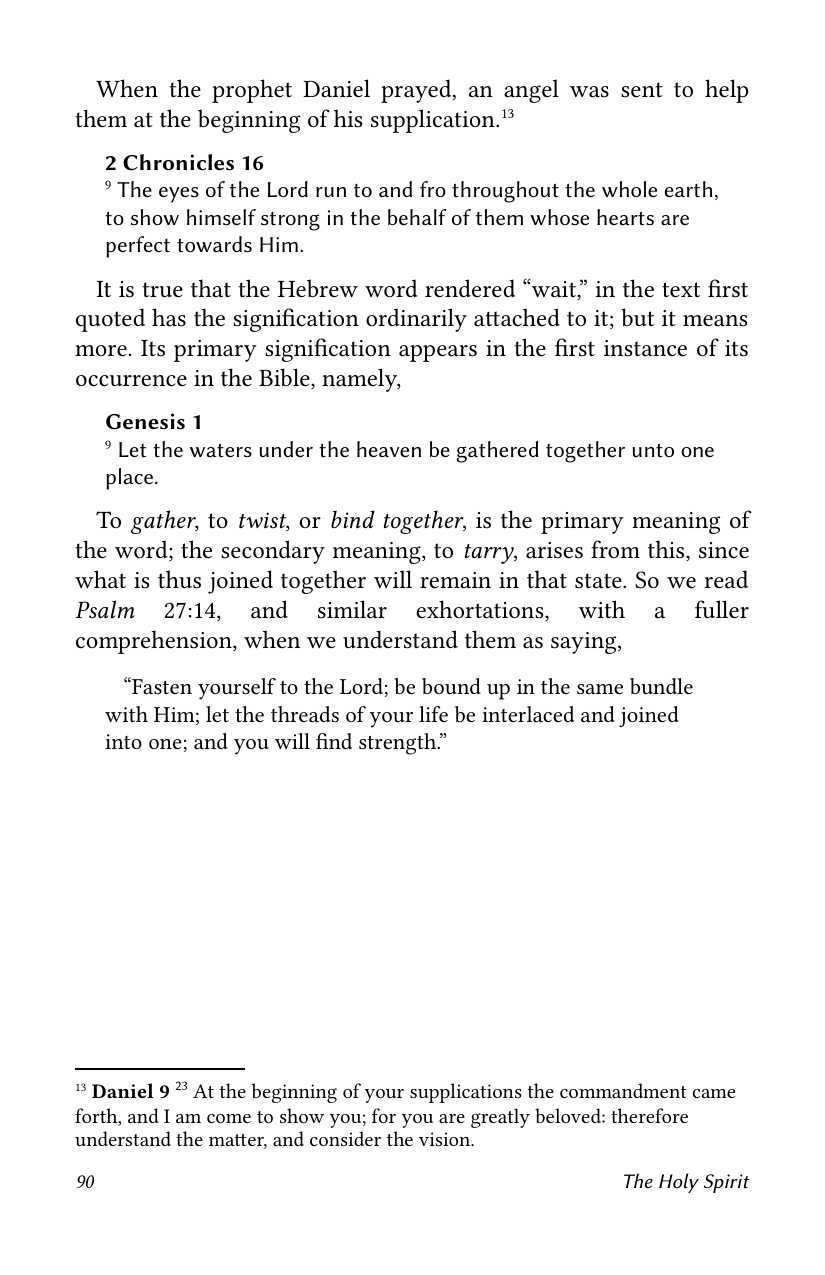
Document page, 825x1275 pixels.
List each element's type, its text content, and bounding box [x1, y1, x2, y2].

text 9 Let the waters under the heaven be gathered together unto one place. [105, 437, 720, 490]
text 2 Chronicles 16 [105, 150, 750, 176]
text To gather, to twist, or bind together, is the primary meaning of the word; the secondary meaning, to tarry, arises from this, since what is thus joined together will remain in that state. So we read Psalm 27:14, and similar exhortations, with a fuller comprehension, when we understand them as saying, [75, 507, 750, 655]
text 9 The eyes of the Lord run to and fro throughout the whole earth, to show himself strong in the behalf of them whose hearts are perfect towards Him. [105, 177, 720, 258]
text “Fasten yourself to the Lord; be bound up in the same bundle with Him; let the threads of your life be interlaced and joined into one; and you will find strength.” [105, 674, 720, 755]
text Daniel 9 23 At the beginning of your supplications the commandment came forth, and I am come to show you; for you are greatly beloved: therefore understand the matter, and consider the vision. [75, 1078, 750, 1152]
text Genesis 1 [105, 409, 750, 435]
text When the prophet Daniel prayed, an angel was sent to help them at the beginning of his supplication. [75, 75, 750, 133]
text It is true that the Hebrew word rendered “wait,” in the text first quoted has the signification ordinarily attached to it; but it means more. Its primary signification appears in the first instance of its occurrence in the Bible, namely, [75, 274, 750, 393]
